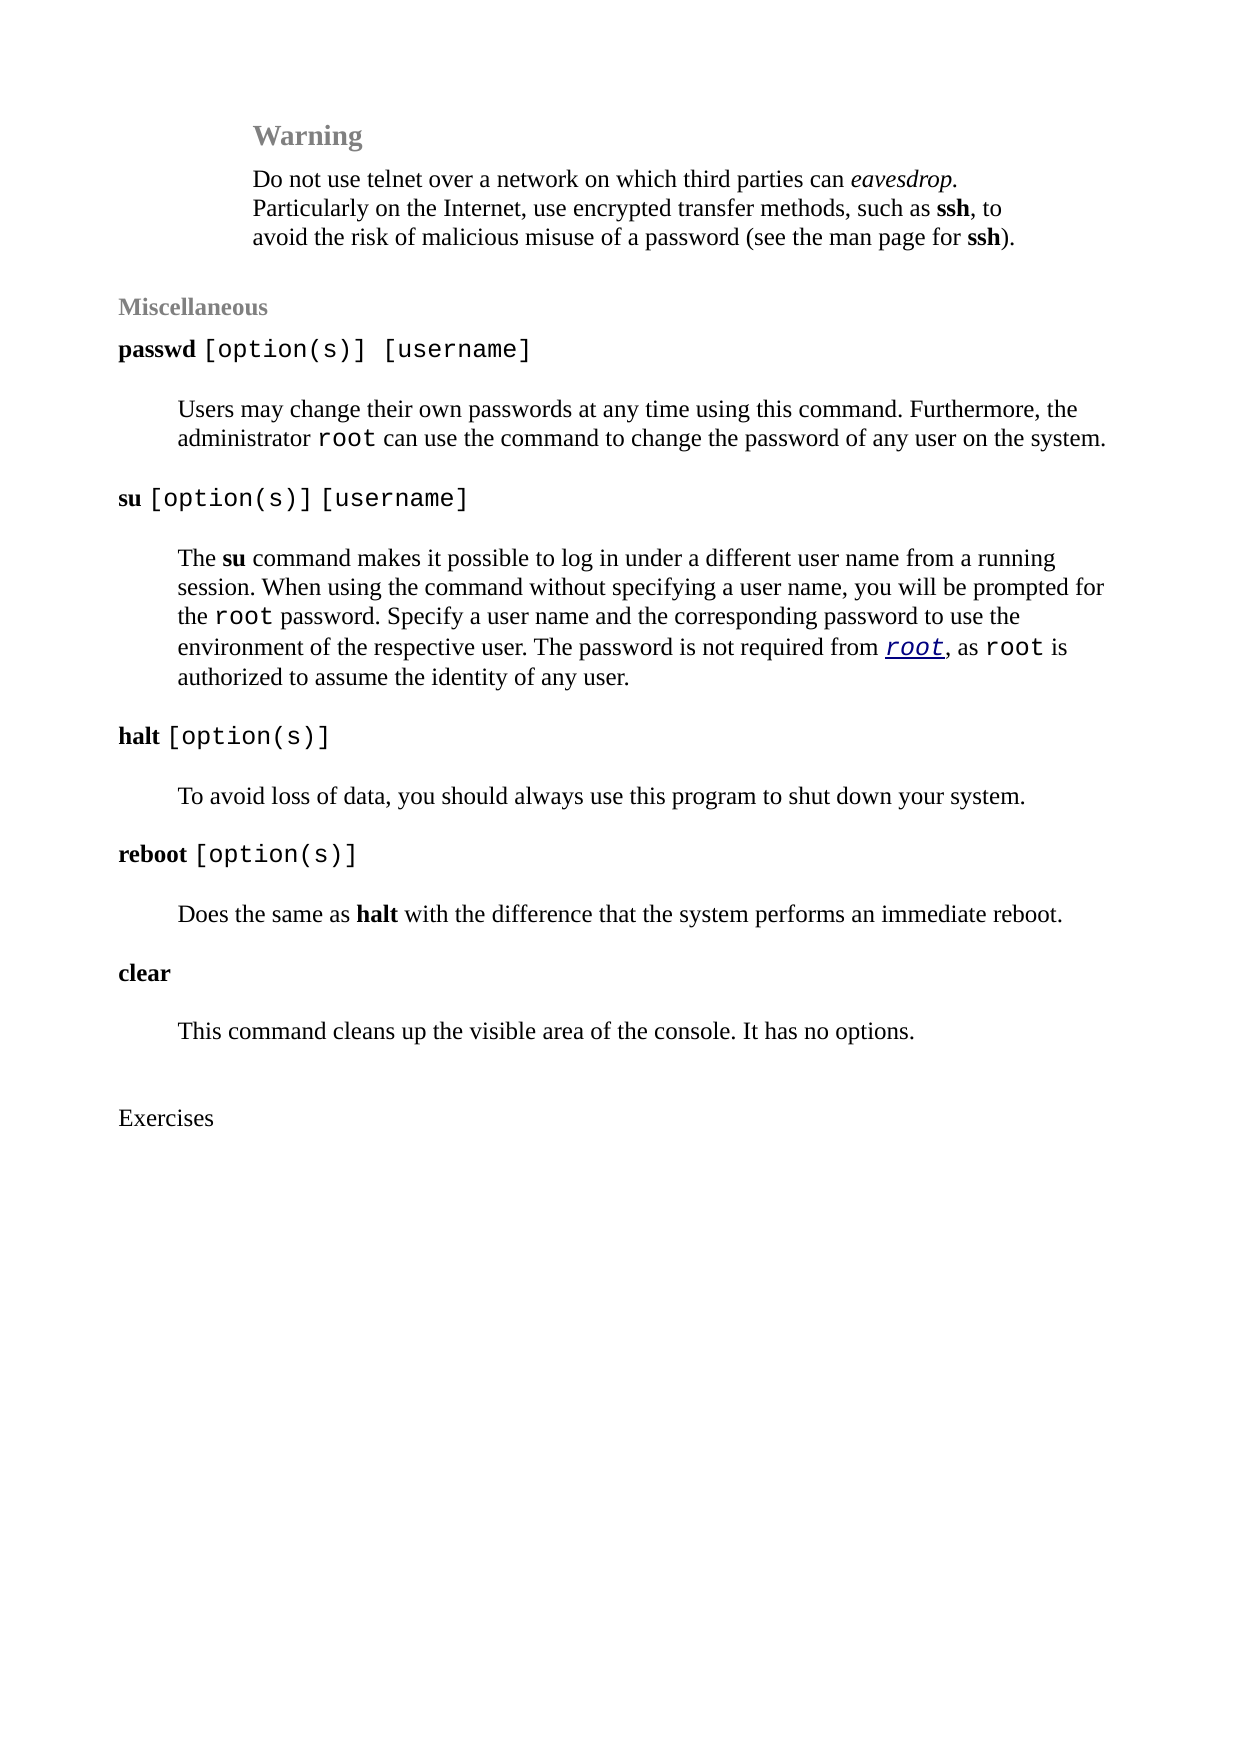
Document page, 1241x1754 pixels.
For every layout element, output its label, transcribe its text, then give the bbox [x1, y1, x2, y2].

subtitle reboot [option(s)] [118, 839, 1122, 870]
list Does the same as halt with the difference that the system performs an immediate reboot. [177, 899, 1122, 928]
text Exercises [118, 1103, 1122, 1132]
list Do not use telnet over a network on which third parties can eavesdrop. Particularly on the Internet, use encrypted transfer methods, such as ssh, to avoid the risk of malicious misuse of a password (see the man page for ssh). [252, 164, 1047, 250]
subtitle passwd [option(s)] [username] [118, 334, 1122, 364]
subtitle Miscellaneous [118, 292, 1122, 321]
list This command cleans up the visible area of the console. It has no options. [177, 1016, 1122, 1045]
subtitle halt [option(s)] [118, 721, 1122, 752]
subtitle clear [118, 958, 1122, 987]
subtitle su [option(s)] [username] [118, 483, 1122, 514]
subtitle Warning [252, 118, 1047, 152]
list The su command makes it possible to log in under a different user name from a running session. When using the command without specifying a user name, you will be prompted for the root password. Specify a user name and the corresponding password to use the environment of the respective user. The password is not required from root, as root is authorized to assume the identity of any user. [177, 543, 1122, 691]
list Users may change their own passwords at any time using this command. Furthermore, the administrator root can use the command to change the password of any user on the system. [177, 394, 1122, 453]
list To avoid loss of data, you should always use this program to shut down your system. [177, 781, 1122, 810]
